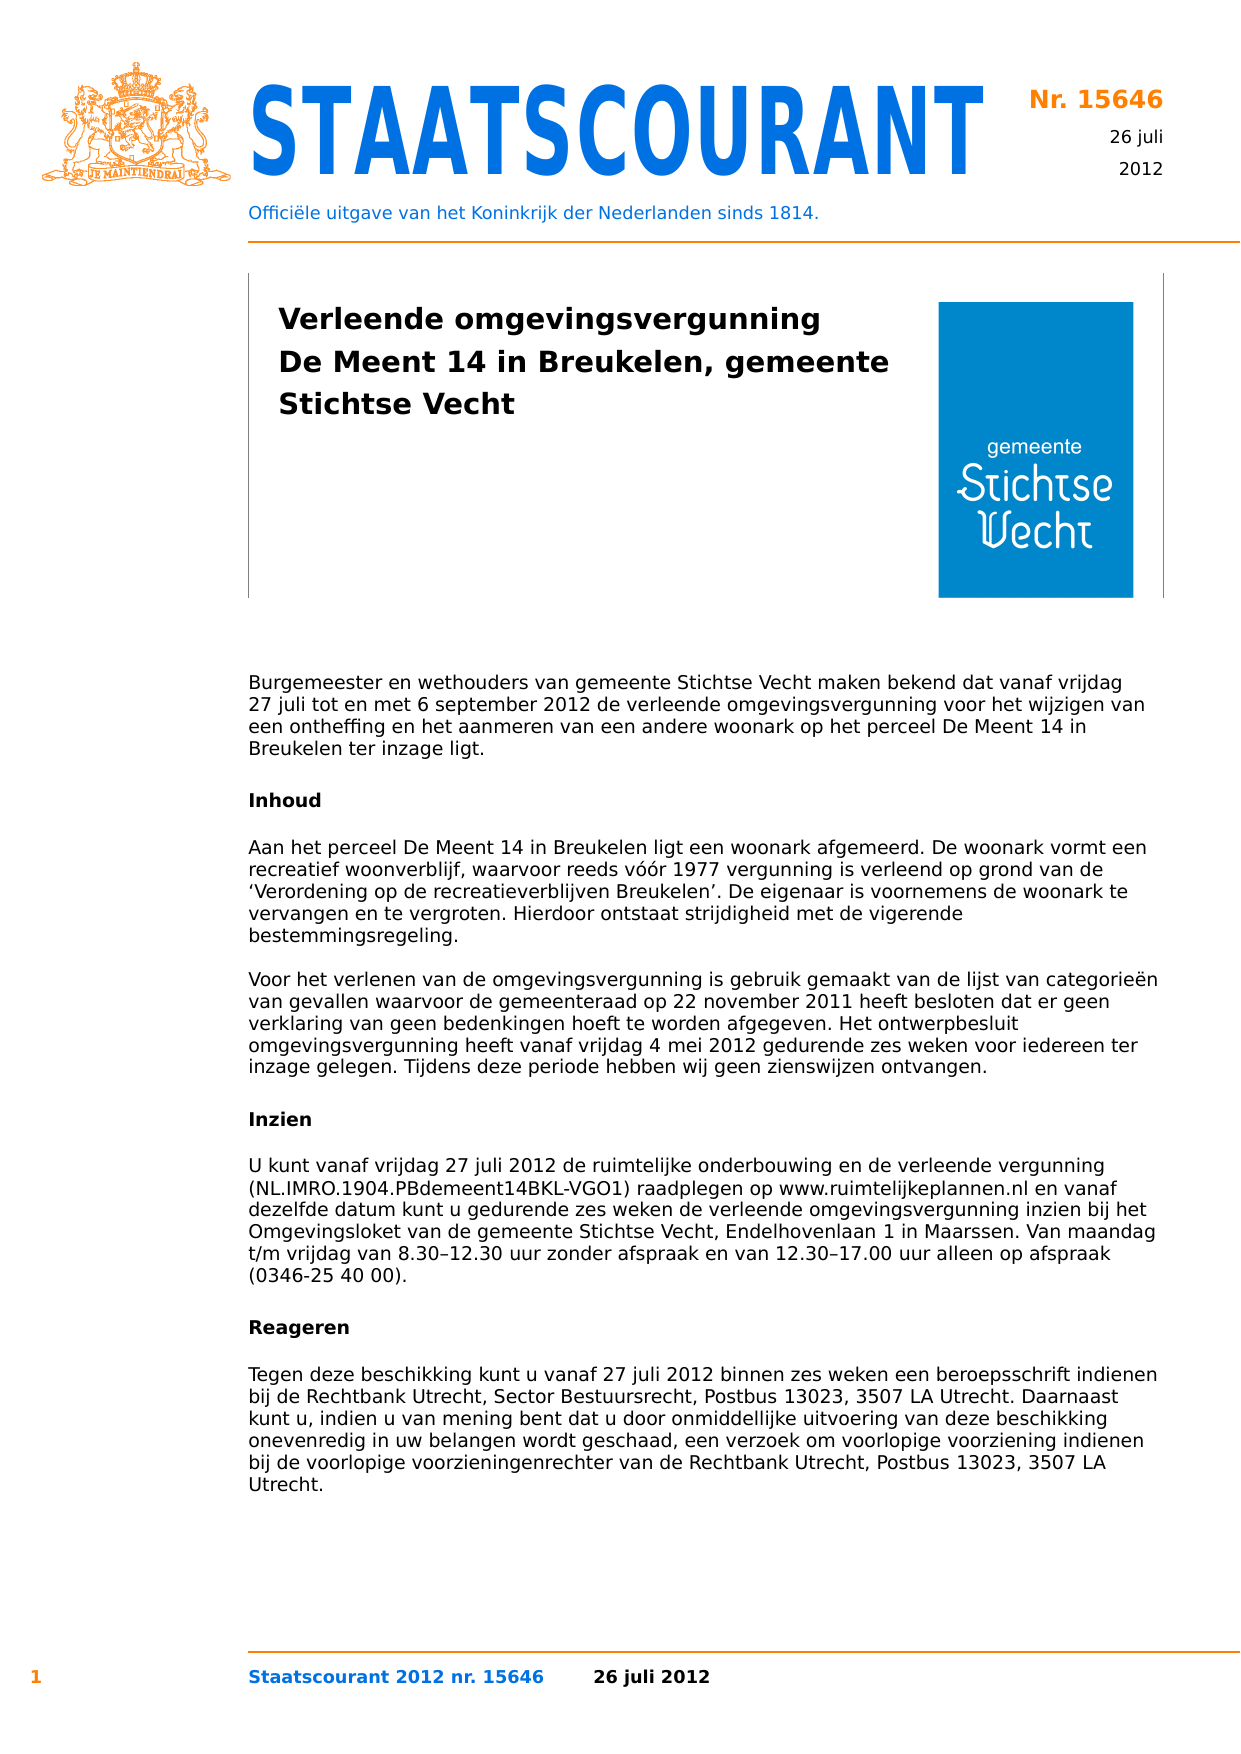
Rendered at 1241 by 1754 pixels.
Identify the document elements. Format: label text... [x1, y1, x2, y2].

picture [1074, 476, 1089, 501]
table_header Nr. 15646 [998, 62, 1240, 121]
text Burgemeester en wethouders van gemeente Stichtse Vecht maken bekend dat vanaf vrijdag 27 juli tot en met 6 september 2012 de verleende omgevingsvergunning voor het wijzigen van een ontheffing en het aanmeren van een andere woonark op het perceel De Meent 14 in Breukelen ter inzage ligt. [248, 672, 1163, 760]
picture [1030, 445, 1039, 450]
subtitle Inhoud [248, 790, 1163, 812]
subtitle Verleende omgevingsvergunning De Meent 14 in Breukelen, gemeente Stichtse Vecht [249, 273, 1163, 598]
table_header STAATSCOURANT [248, 62, 998, 203]
picture [1042, 445, 1051, 451]
table_cell 26 juli [998, 121, 1240, 153]
picture [1094, 476, 1111, 501]
picture [1012, 523, 1030, 548]
picture [41, 62, 231, 186]
table_header [25, 62, 248, 241]
picture [1072, 444, 1081, 451]
picture [1035, 523, 1051, 548]
picture [1056, 511, 1074, 548]
picture [987, 476, 999, 500]
text U kunt vanaf vrijdag 27 juli 2012 de ruimtelijke onderbouwing en de verleende vergunning (NL.IMRO.1904.PBdemeent14BKL-VGO1) raadplegen op www.ruimtelijkeplannen.nl en vanaf dezelfde datum kunt u gedurende zes weken de verleende omgevingsvergunning inzien bij het Omgevingsloket van de gemeente Stichtse Vecht, Endelhovenlaan 1 in Maarssen. Van maandag t/m vrijdag van 8.30–12.30 uur zonder afspraak en van 12.30–17.00 uur alleen op afspraak (0346-25 40 00). [248, 1155, 1163, 1287]
table_cell 2012 [998, 153, 1240, 203]
table_cell Officiële uitgave van het Koninkrijk der Nederlanden sinds 1814. [248, 203, 1240, 241]
subtitle Reageren [248, 1317, 1163, 1339]
text Aan het perceel De Meent 14 in Breukelen ligt een woonark afgemeerd. De woonark vormt een recreatief woonverblijf, waarvoor reeds vóór 1977 vergunning is verleend op grond van de ‘Verordening op de recreatieverblijven Breukelen’. De eigenaar is voornemens de woonark te vervangen en te vergroten. Hierdoor ontstaat strijdigheid met de vigerende bestemmingsregeling. [248, 837, 1163, 947]
picture [1056, 476, 1069, 500]
picture [1013, 476, 1029, 501]
subtitle Inzien [248, 1108, 1163, 1130]
text Voor het verlenen van de omgevingsvergunning is gebruik gemaakt van de lijst van categorieën van gevallen waarvoor de gemeenteraad op 22 november 2011 heeft besloten dat er geen verklaring van geen bedenkingen hoeft te worden afgegeven. Het ontwerpbesluit omgevingsvergunning heeft vanaf vrijdag 4 mei 2012 gedurende zes weken voor iedereen ter inzage gelegen. Tijdens deze periode hebben wij geen zienswijzen ontvangen. [248, 968, 1163, 1078]
text Tegen deze beschikking kunt u vanaf 27 juli 2012 binnen zes weken een beroepsschrift indienen bij de Rechtbank Utrecht, Sector Bestuursrecht, Postbus 13023, 3507 LA Utrecht. Daarnaast kunt u, indien u van mening bent dat u door onmiddellijke uitvoering van deze beschikking onevenredig in uw belangen wordt geschaad, een verzoek om voorlopige voorziening indienen bij de voorlopige voorzieningenrechter van de Rechtbank Utrecht, Postbus 13023, 3507 LA Utrecht. [248, 1364, 1163, 1496]
picture [1034, 464, 1052, 500]
picture [1079, 523, 1091, 548]
picture [958, 463, 984, 500]
picture [1001, 445, 1009, 451]
picture [979, 511, 1010, 548]
